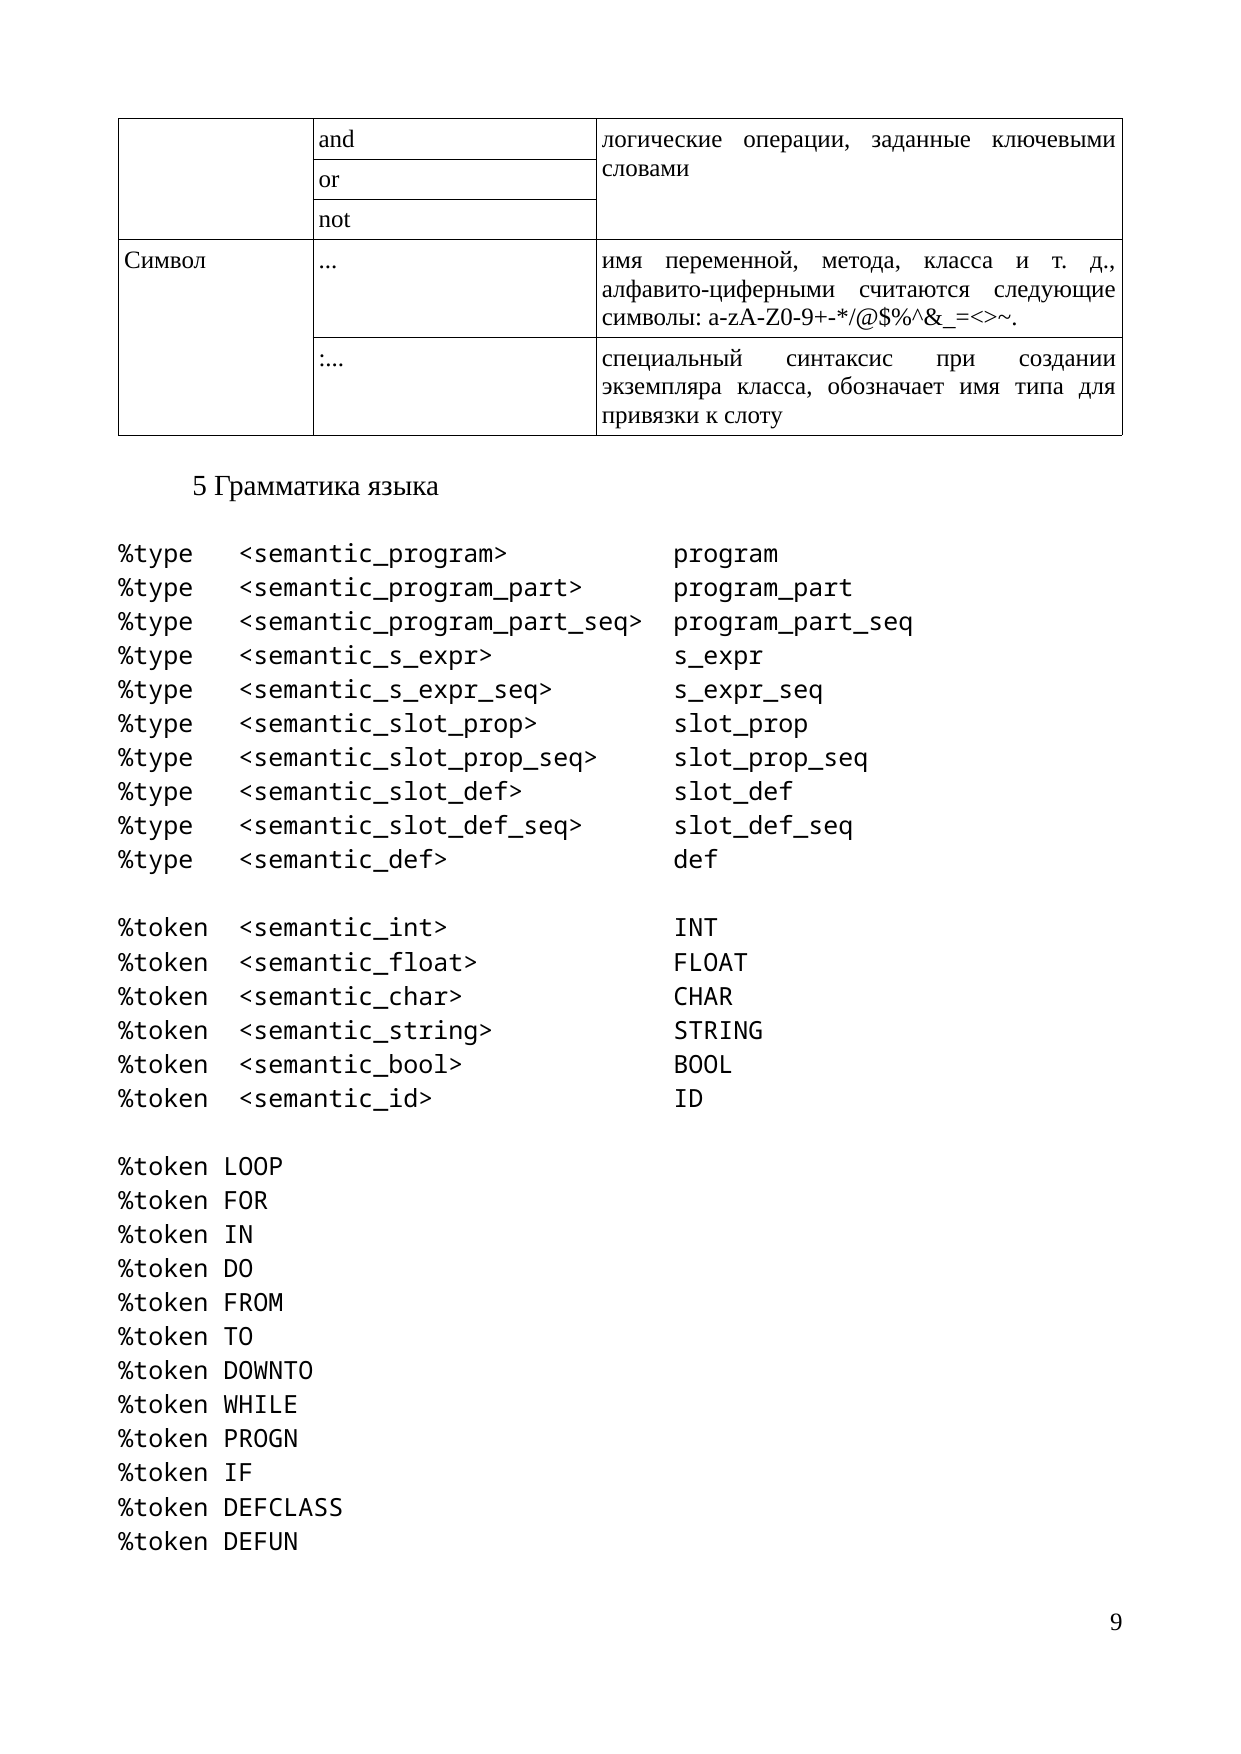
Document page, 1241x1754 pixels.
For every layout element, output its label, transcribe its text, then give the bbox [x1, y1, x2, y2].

text %type <semantic_s_expr_seq> s_expr_seq [118, 672, 1122, 706]
text %token <semantic_char> CHAR [118, 978, 1122, 1012]
text %token <semantic_int> INT [118, 910, 1122, 944]
text %token <semantic_id> ID [118, 1080, 1122, 1114]
subtitle 5 Грамматика языка [118, 468, 1122, 502]
text %type <semantic_slot_def> slot_def [118, 774, 1122, 808]
text %type <semantic_slot_prop> slot_prop [118, 706, 1122, 740]
text %type <semantic_def> def [118, 842, 1122, 876]
text %token WHILE [118, 1387, 1122, 1421]
text %type <semantic_slot_def_seq> slot_def_seq [118, 808, 1122, 842]
text %type <semantic_program> program [118, 535, 1122, 569]
text %token DO [118, 1251, 1122, 1285]
text %type <semantic_program_part> program_part [118, 569, 1122, 603]
text %token PROGN [118, 1421, 1122, 1455]
text %token LOOP [118, 1148, 1122, 1183]
text %type <semantic_slot_prop_seq> slot_prop_seq [118, 740, 1122, 774]
table_cell [119, 119, 313, 239]
table_cell специальный синтаксис при создании экземпляра класса, обозначает имя типа для привязки к слоту [597, 338, 1122, 435]
text %token <semantic_string> STRING [118, 1012, 1122, 1046]
table_cell имя переменной, метода, класса и т. д., алфавито-циферными считаются следующие символы: a-zA-Z0-9+-*/@$%^&_=<>~. [597, 240, 1122, 337]
table_cell логические операции, заданные ключевыми словами [597, 119, 1122, 239]
text %token DEFUN [118, 1523, 1122, 1557]
text %type <semantic_s_expr> s_expr [118, 638, 1122, 672]
table_cell or [314, 160, 596, 199]
text %type <semantic_program_part_seq> program_part_seq [118, 603, 1122, 638]
text %token IN [118, 1217, 1122, 1251]
text %token <semantic_bool> BOOL [118, 1046, 1122, 1080]
text %token DEFCLASS [118, 1489, 1122, 1523]
text %token <semantic_float> FLOAT [118, 944, 1122, 978]
text %token TO [118, 1319, 1122, 1353]
text %token FROM [118, 1285, 1122, 1319]
table_cell and [314, 119, 596, 158]
text %token FOR [118, 1183, 1122, 1217]
table_cell ... [314, 240, 596, 337]
text %token DOWNTO [118, 1353, 1122, 1387]
text %token IF [118, 1455, 1122, 1489]
table_cell not [314, 200, 596, 239]
table_cell Символ [119, 240, 313, 435]
table_cell :... [314, 338, 596, 435]
